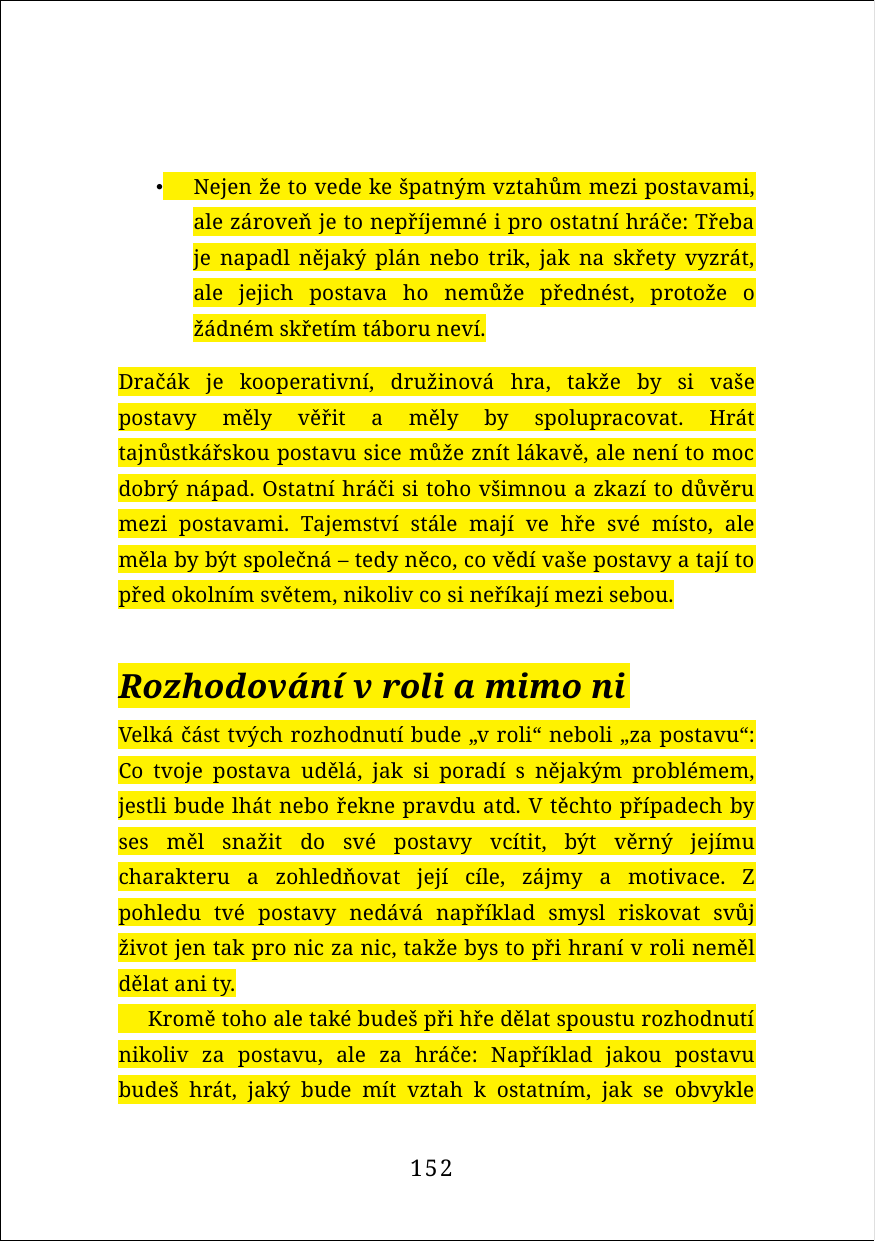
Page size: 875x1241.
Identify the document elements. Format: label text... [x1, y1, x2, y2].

list Nejen že to vede ke špatným vztahům mezi postavami, ale zároveň je to nepříjemné i pro ostatní hráče: Třeba je napadl nějaký plán nebo trik, jak na skřety vyzrát, ale jejich postava ho nemůže přednést, protože o žádném skřetím táboru neví. [156, 172, 756, 342]
subtitle Rozhodování v roli a mimo ni [118, 663, 756, 708]
text Dračák je kooperativní, družinová hra, takže by si vaše postavy měly věřit a měly by spolupracovat. Hrát tajnůstkářskou postavu sice může znít lákavě, ale není to moc dobrý nápad. Ostatní hráči si toho všimnou a zkazí to důvěru mezi postavami. Tajemství stále mají ve hře své místo, ale měla by být společná – tedy něco, co vědí vaše postavy a tají to před okolním světem, nikoliv co si neříkají mezi sebou. [118, 367, 756, 609]
text Velká část tvých rozhodnutí bude „v roli“ neboli „za postavu“: Co tvoje postava udělá, jak si poradí s nějakým problémem, jestli bude lhát nebo řekne pravdu atd. V těchto případech by ses měl snažit do své postavy vcítit, být věrný jejímu charakteru a zohledňovat její cíle, zájmy a motivace. Z pohledu tvé postavy nedává například smysl riskovat svůj život jen tak pro nic za nic, takže bys to při hraní v roli neměl dělat ani ty. Kromě toho ale také budeš při hře dělat spoustu rozhodnutí nikoliv za postavu, ale za hráče: Například jakou postavu budeš hrát, jaký bude mít vztah k ostatním, jak se obvykle [118, 720, 756, 1104]
